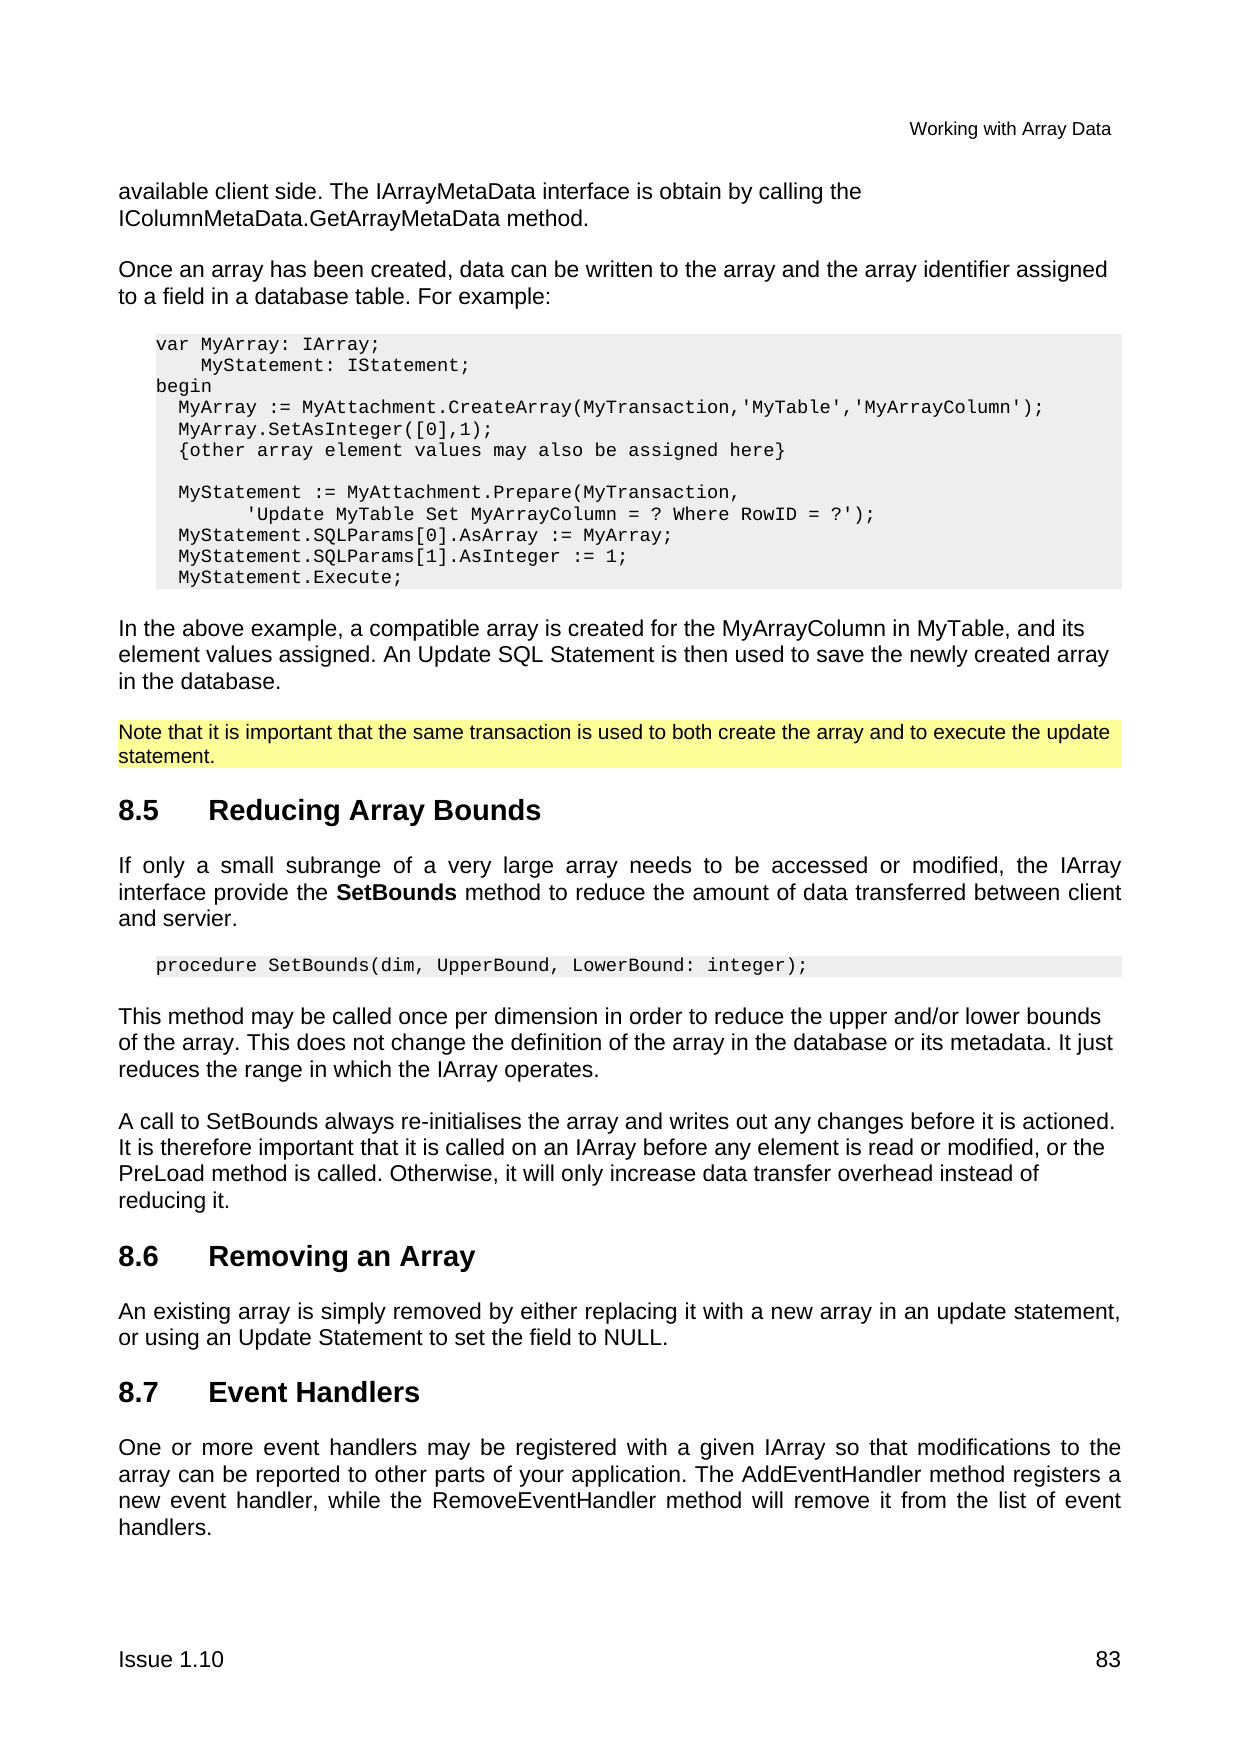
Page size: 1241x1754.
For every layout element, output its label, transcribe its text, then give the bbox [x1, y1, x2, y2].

text var MyArray: IArray; [156, 334, 1122, 356]
text procedure SetBounds(dim, UpperBound, LowerBound: integer); [156, 956, 1122, 977]
text MyStatement: IStatement; [156, 356, 1122, 377]
text Once an array has been created, data can be written to the array and the array identifier assigned to a field in a database table. For example: [118, 256, 1122, 309]
text {other array element values may also be assigned here} [156, 441, 1122, 462]
text This method may be called once per dimension in order to reduce the upper and/or lower bounds of the array. This does not change the definition of the array in the database or its metadata. It just reduces the range in which the IArray operates. [118, 1003, 1122, 1082]
text available client side. The IArrayMetaData interface is obtain by calling the IColumnMetaData.GetArrayMetaData method. [118, 178, 1122, 231]
text MyArray := MyAttachment.CreateArray(MyTransaction,'MyTable','MyArrayColumn'); [156, 398, 1122, 419]
text An existing array is simply removed by either replacing it with a new array in an update statement, or using an Update Statement to set the field to NULL. [118, 1298, 1122, 1350]
text 'Update MyTable Set MyArrayColumn = ? Where RowID = ?'); [156, 504, 1122, 526]
subtitle Removing an Array [118, 1238, 1122, 1272]
text MyStatement := MyAttachment.Prepare(MyTransaction, [156, 483, 1122, 504]
text If only a small subrange of a very large array needs to be accessed or modified, the IArray interface provide the SetBounds method to reduce the amount of data transferred between client and servier. [118, 852, 1122, 931]
text MyArray.SetAsInteger([0],1); [156, 419, 1122, 441]
text In the above example, a compatible array is created for the MyArrayColumn in MyTable, and its element values assigned. An Update SQL Statement is then used to save the newly created array in the database. [118, 615, 1122, 694]
text MyStatement.SQLParams[1].AsInteger := 1; [156, 547, 1122, 568]
text One or more event handlers may be registered with a given IArray so that modifications to the array can be reported to other parts of your application. The AddEventHandler method registers a new event handler, while the RemoveEventHandler method will remove it from the list of event handlers. [118, 1434, 1122, 1540]
text A call to SetBounds always re-initialises the array and writes out any changes before it is actioned. It is therefore important that it is called on an IArray before any element is read or modified, or the PreLoad method is called. Otherwise, it will only increase data transfer overhead instead of reducing it. [118, 1108, 1122, 1213]
text begin [156, 377, 1122, 398]
text Note that it is important that the same transaction is used to both create the array and to execute the update statement. [118, 720, 1122, 768]
text MyStatement.Execute; [156, 568, 1122, 589]
text MyStatement.SQLParams[0].AsArray := MyArray; [156, 526, 1122, 547]
subtitle Event Handlers [118, 1375, 1122, 1409]
subtitle Reducing Array Bounds [118, 793, 1122, 827]
